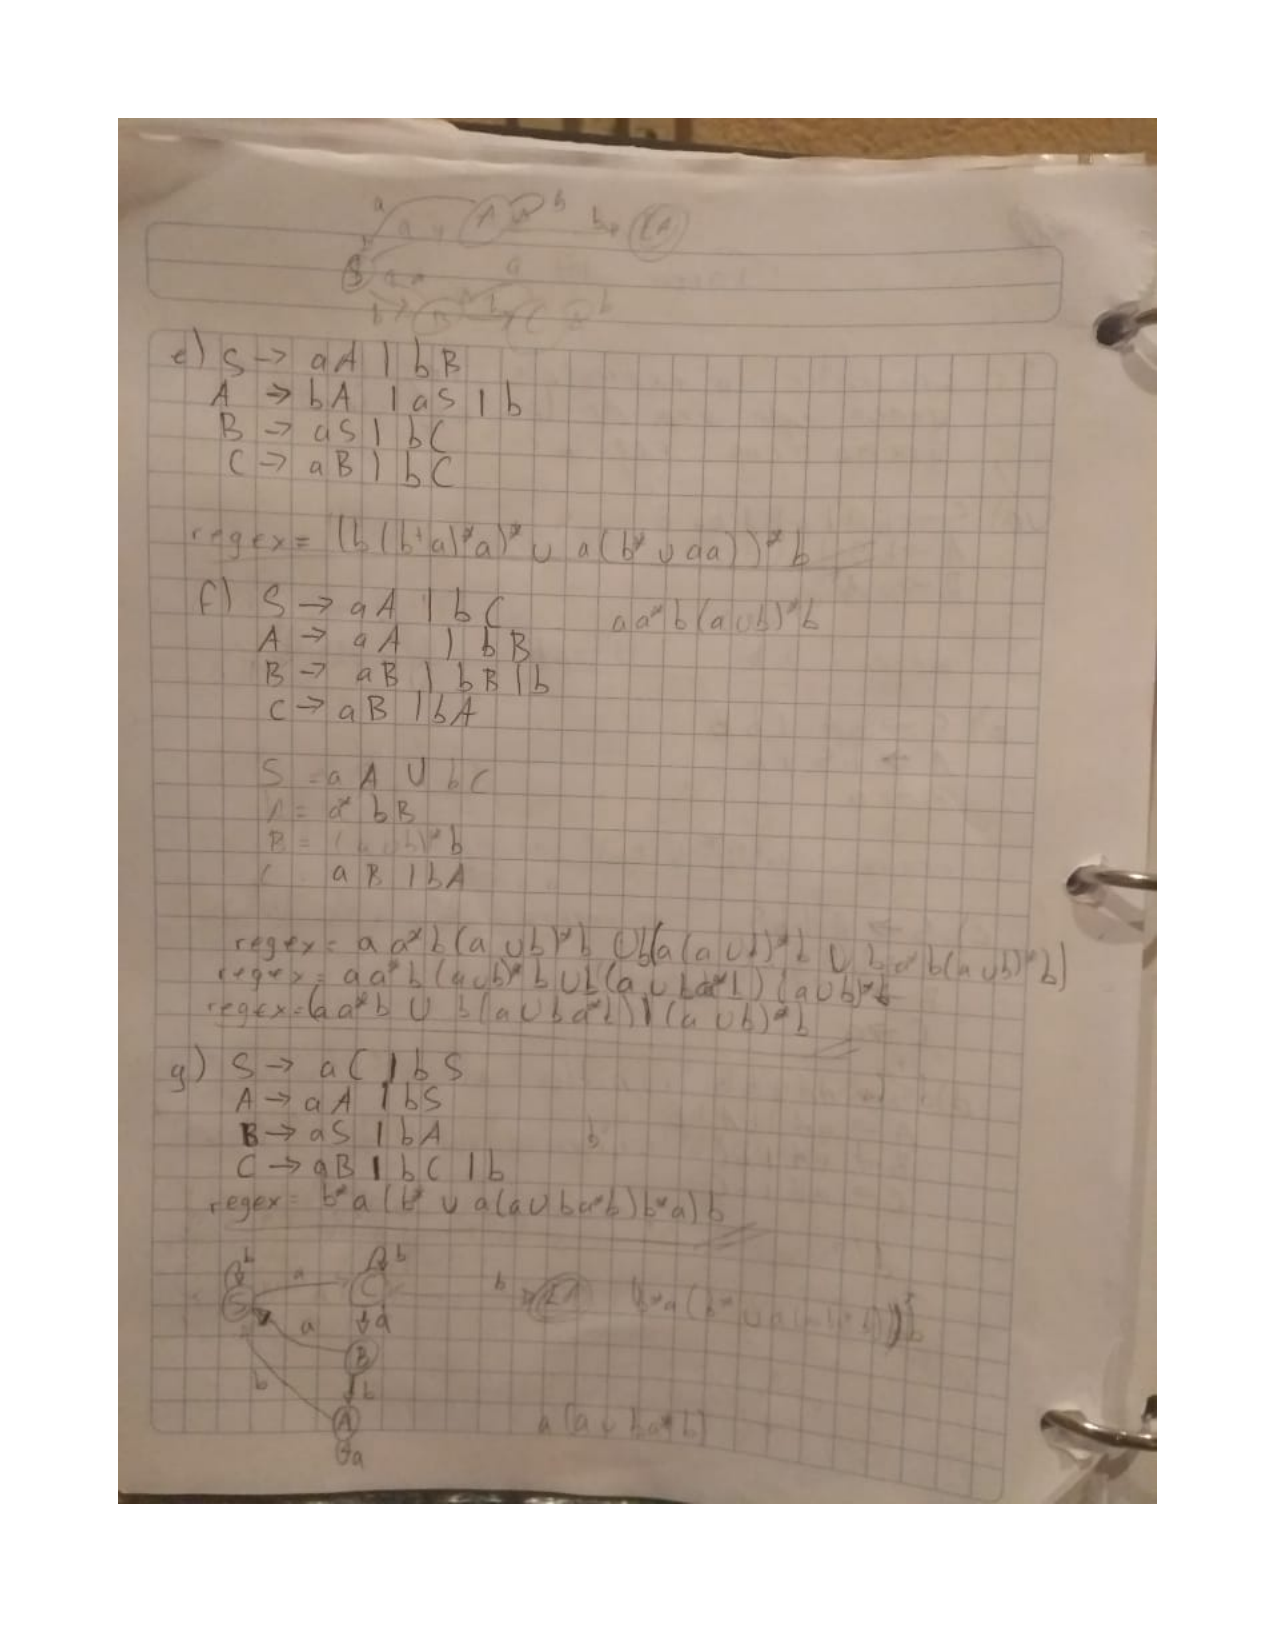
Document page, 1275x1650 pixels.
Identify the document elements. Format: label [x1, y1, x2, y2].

picture [118, 118, 1157, 1504]
